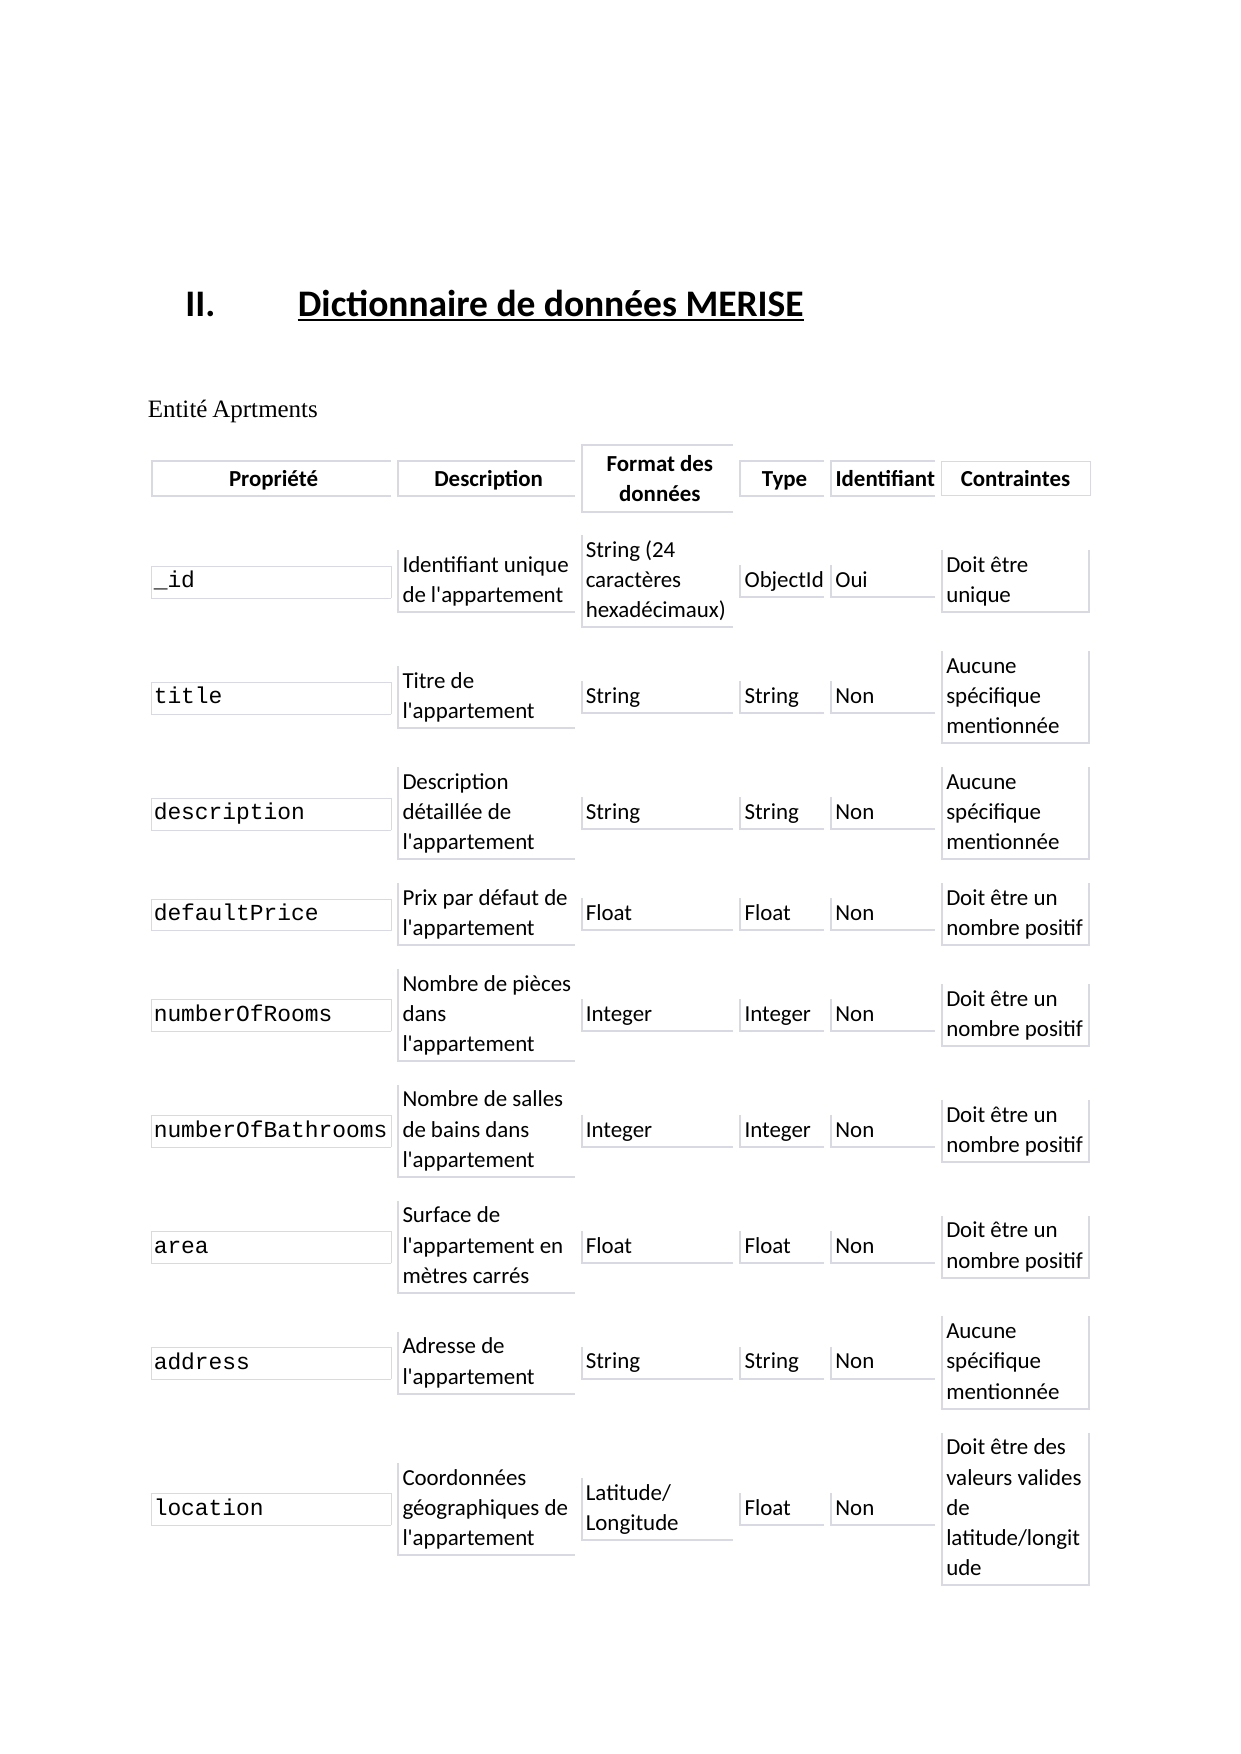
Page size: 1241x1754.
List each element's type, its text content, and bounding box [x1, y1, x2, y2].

table_cell Non [827, 648, 938, 764]
table_header Propriété [148, 441, 394, 532]
table_cell area [148, 1198, 394, 1313]
table_cell location [148, 1430, 394, 1606]
table_cell Doit être un nombre positif [938, 1198, 1093, 1313]
table_cell Integer [736, 1082, 827, 1198]
table_cell Float [578, 1198, 736, 1313]
list Dictionnaire de données MERISE [185, 280, 1093, 326]
table_cell title [148, 648, 394, 764]
table_cell address [148, 1314, 394, 1429]
table_cell Integer [578, 966, 736, 1082]
table_cell Adresse de l'appartement [394, 1314, 578, 1429]
table_cell Aucune spécifique mentionnée [938, 764, 1093, 880]
table_header Contraintes [938, 441, 1093, 532]
table_cell numberOfRooms [148, 966, 394, 1082]
table_cell Float [736, 880, 827, 966]
table_cell Non [827, 1314, 938, 1429]
table_cell Nombre de pièces dans l'appartement [394, 966, 578, 1082]
table_cell Float [578, 880, 736, 966]
table_cell Surface de l'appartement en mètres carrés [394, 1198, 578, 1313]
table_cell Coordonnées géographiques de l'appartement [394, 1430, 578, 1606]
table_header Identifiant [827, 441, 938, 532]
table_cell Nombre de salles de bains dans l'appartement [394, 1082, 578, 1198]
table_cell Doit être unique [938, 532, 1093, 648]
table_cell String [736, 764, 827, 880]
table_cell Aucune spécifique mentionnée [938, 1314, 1093, 1429]
table_cell Non [827, 764, 938, 880]
table_cell Titre de l'appartement [394, 648, 578, 764]
table_cell Doit être un nombre positif [938, 966, 1093, 1082]
table_cell String [578, 648, 736, 764]
table_cell String [578, 764, 736, 880]
table_cell String [578, 1314, 736, 1429]
table_cell Non [827, 1430, 938, 1606]
text Entité Aprtments [148, 394, 1093, 422]
table_cell String (24 caractères hexadécimaux) [578, 532, 736, 648]
table_cell Identifiant unique de l'appartement [394, 532, 578, 648]
table_cell Doit être des valeurs valides de latitude/longitude [938, 1430, 1093, 1606]
table_cell Oui [827, 532, 938, 648]
table_cell Non [827, 1198, 938, 1313]
table_cell Integer [578, 1082, 736, 1198]
table_cell String [736, 1314, 827, 1429]
table_cell _id [148, 532, 394, 648]
table_cell Prix par défaut de l'appartement [394, 880, 578, 966]
table_cell Float [736, 1430, 827, 1606]
table_cell Description détaillée de l'appartement [394, 764, 578, 880]
table_cell ObjectId [736, 532, 827, 648]
table_cell numberOfBathrooms [148, 1082, 394, 1198]
table_cell defaultPrice [148, 880, 394, 966]
table_cell Aucune spécifique mentionnée [938, 648, 1093, 764]
table_cell Doit être un nombre positif [938, 880, 1093, 966]
table_cell Latitude/Longitude [578, 1430, 736, 1606]
table_cell Integer [736, 966, 827, 1082]
table_cell Non [827, 880, 938, 966]
table_cell Non [827, 966, 938, 1082]
table_cell Float [736, 1198, 827, 1313]
table_cell description [148, 764, 394, 880]
table_header Type [736, 441, 827, 532]
table_header Format des données [578, 441, 736, 532]
table_cell Doit être un nombre positif [938, 1082, 1093, 1198]
table_cell Non [827, 1082, 938, 1198]
table_header Description [394, 441, 578, 532]
table_cell String [736, 648, 827, 764]
